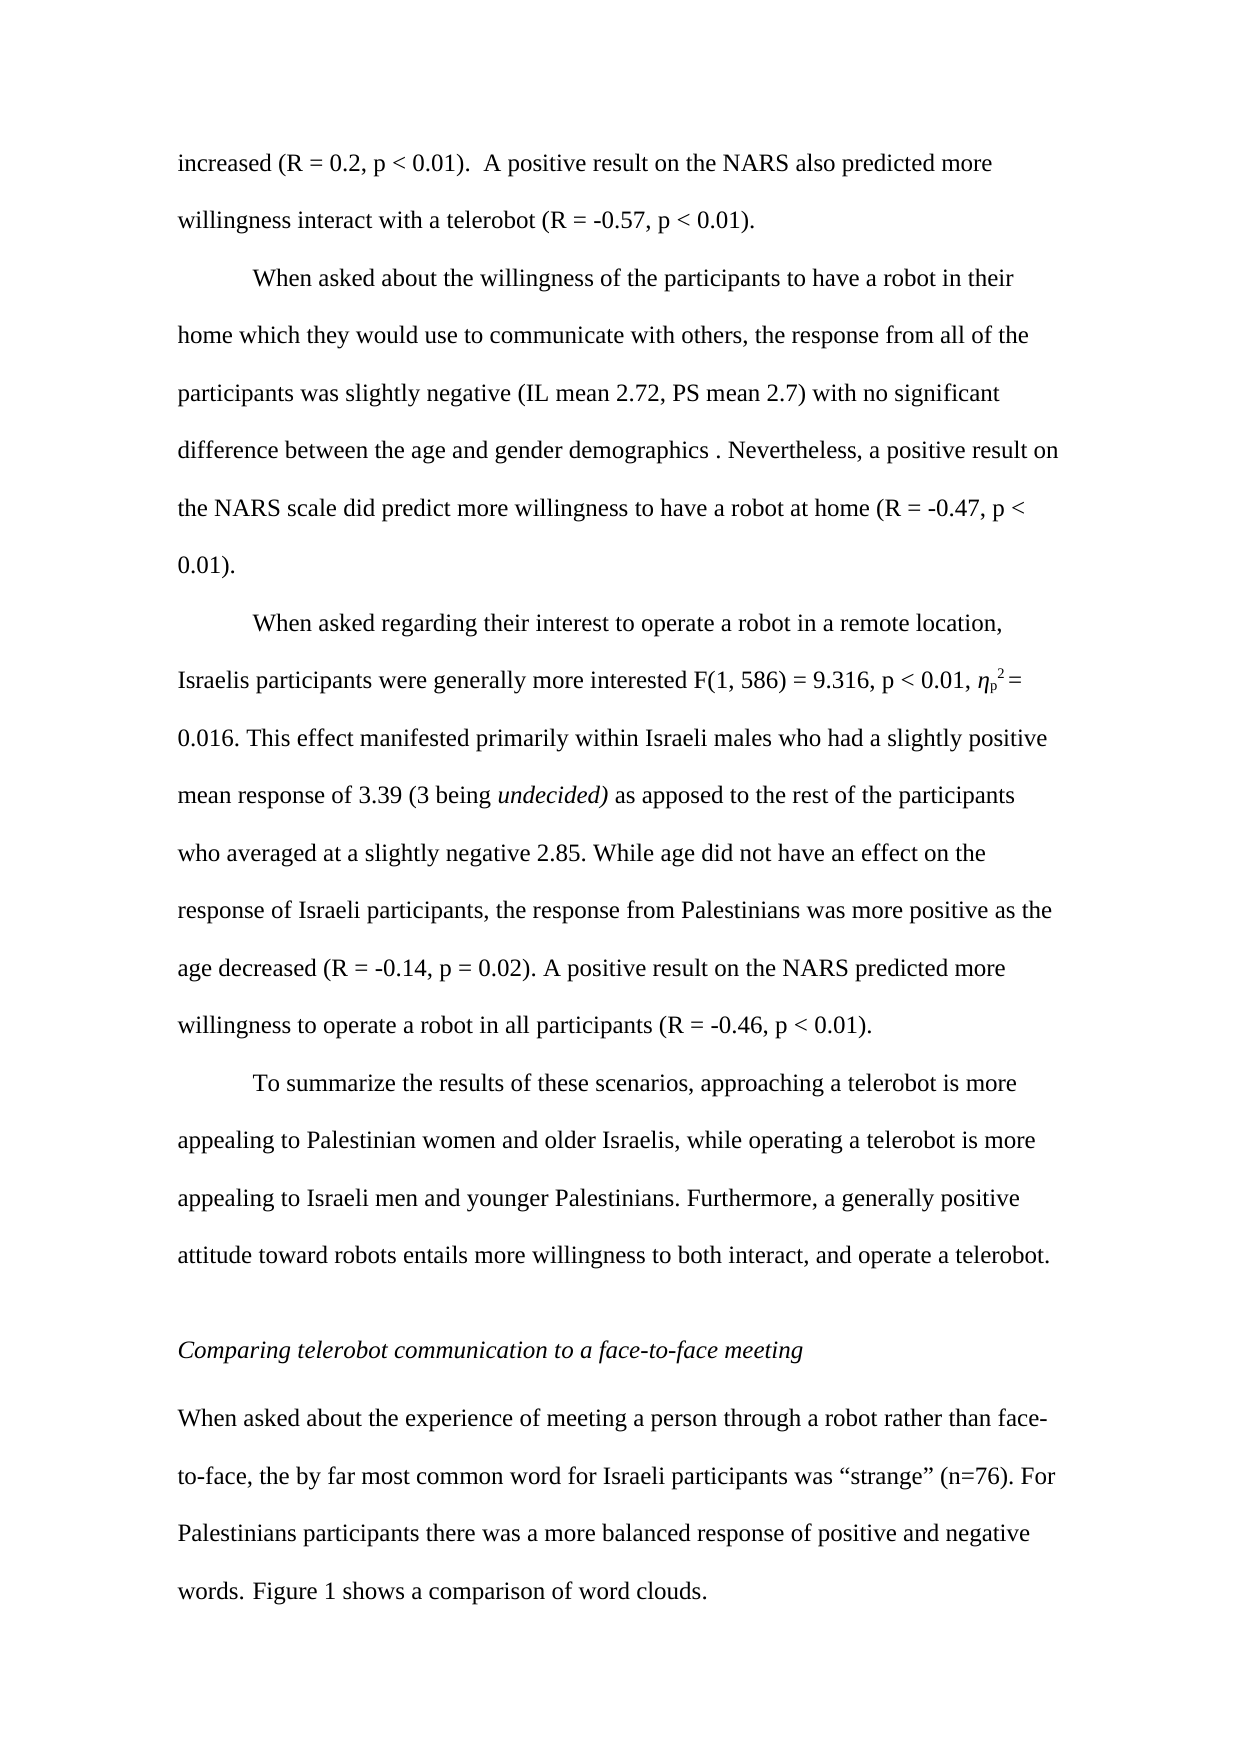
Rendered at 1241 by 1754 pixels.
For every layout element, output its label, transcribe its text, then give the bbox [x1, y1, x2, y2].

text To summarize the results of these scenarios, approaching a telerobot is more appealing to Palestinian women and older Israelis, while operating a telerobot is more appealing to Israeli men and younger Palestinians. Furthermore, a generally positive attitude toward robots entails more willingness to both interact, and operate a telerobot. [177, 1068, 1063, 1269]
subtitle Comparing telerobot communication to a face-to-face meeting [177, 1335, 1004, 1364]
text When asked regarding their interest to operate a robot in a remote location, Israelis participants were generally more interested F(1, 586) = 9.316, p < 0.01, ηp2 = 0.016. This effect manifested primarily within Israeli males who had a slightly positive mean response of 3.39 (3 being undecided) as apposed to the rest of the participants who averaged at a slightly negative 2.85. While age did not have an effect on the response of Israeli participants, the response from Palestinians was more positive as the age decreased (R = -0.14, p = 0.02). A positive result on the NARS predicted more willingness to operate a robot in all participants (R = -0.46, p < 0.01). [177, 608, 1063, 1039]
text When asked about the experience of meeting a person through a robot rather than face-to-face, the by far most common word for Israeli participants was “strange” (n=76). For Palestinians participants there was a more balanced response of positive and negative words. Figure 1 shows a comparison of word clouds. [177, 1403, 1063, 1604]
text increased (R = 0.2, p < 0.01). A positive result on the NARS also predicted more willingness interact with a telerobot (R = -0.57, p < 0.01). [177, 148, 1063, 234]
text When asked about the willingness of the participants to have a robot in their home which they would use to communicate with others, the response from all of the participants was slightly negative (IL mean 2.72, PS mean 2.7) with no significant difference between the age and gender demographics . Nevertheless, a positive result on the NARS scale did predict more willingness to have a robot at home (R = -0.47, p < 0.01). [177, 263, 1063, 579]
